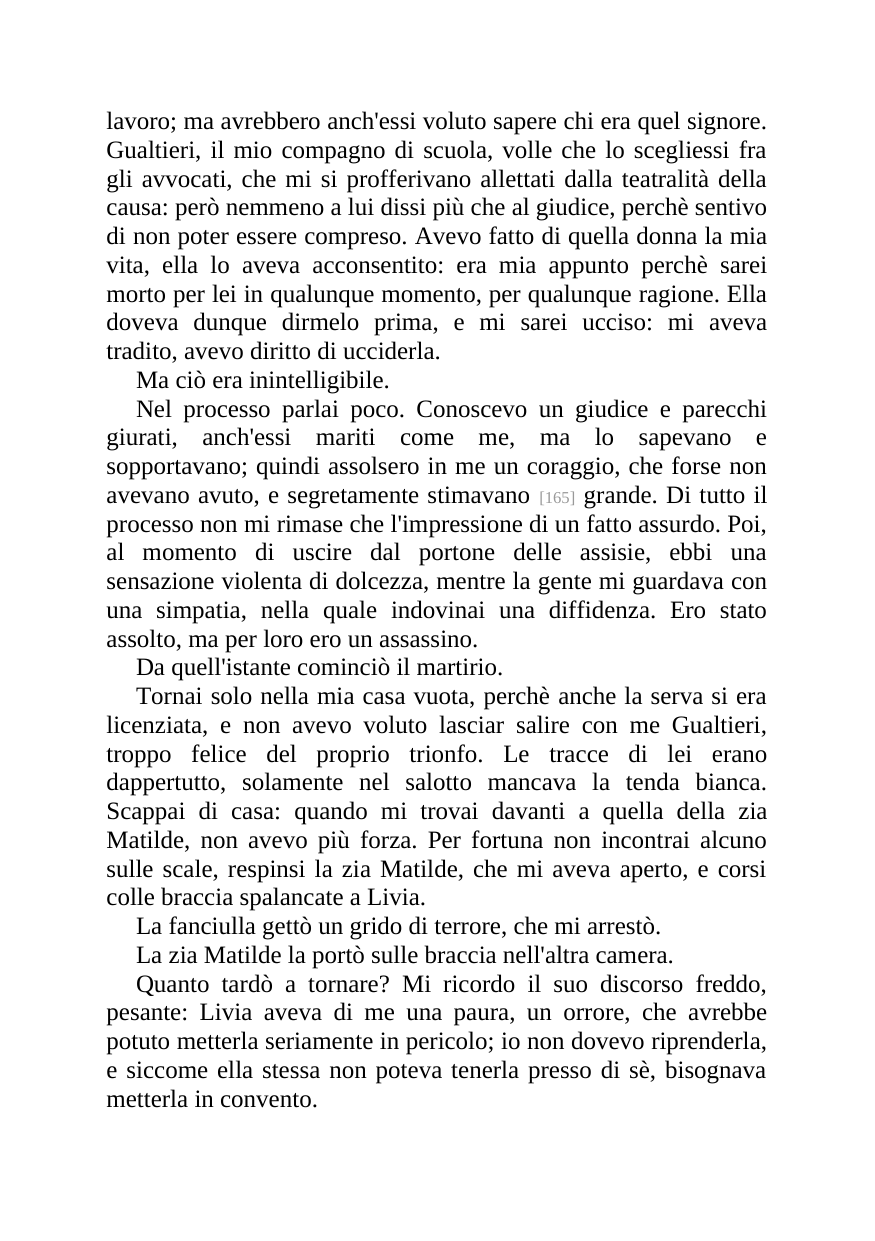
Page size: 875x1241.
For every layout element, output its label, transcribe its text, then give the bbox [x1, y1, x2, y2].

text lavoro; ma avrebbero anch'essi voluto sapere chi era quel signore. Gualtieri, il mio compagno di scuola, volle che lo scegliessi fra gli avvocati, che mi si profferivano allettati dalla teatralità della causa: però nemmeno a lui dissi più che al giudice, perchè sentivo di non poter essere compreso. Avevo fatto di quella donna la mia vita, ella lo aveva acconsentito: era mia appunto perchè sarei morto per lei in qualunque momento, per qualunque ragione. Ella doveva dunque dirmelo prima, e mi sarei ucciso: mi aveva tradito, avevo diritto di ucciderla. [106, 106, 768, 365]
text Tornai solo nella mia casa vuota, perchè anche la serva si era licenziata, e non avevo voluto lasciar salire con me Gualtieri, troppo felice del proprio trionfo. Le tracce di lei erano dappertutto, solamente nel salotto mancava la tenda bianca. Scappai di casa: quando mi trovai davanti a quella della zia Matilde, non avevo più forza. Per fortuna non incontrai alcuno sulle scale, respinsi la zia Matilde, che mi aveva aperto, e corsi colle braccia spalancate a Livia. [106, 681, 768, 911]
text Ma ciò era inintelligibile. [106, 365, 768, 394]
text Nel processo parlai poco. Conoscevo un giudice e parecchi giurati, anch'essi mariti come me, ma lo sapevano e sopportavano; quindi assolsero in me un coraggio, che forse non avevano avuto, e segretamente stimavano [165] grande. Di tutto il processo non mi rimase che l'impressione di un fatto assurdo. Poi, al momento di uscire dal portone delle assisie, ebbi una sensazione violenta di dolcezza, mentre la gente mi guardava con una simpatia, nella quale indovinai una diffidenza. Ero stato assolto, ma per loro ero un assassino. [106, 394, 768, 652]
text Da quell'istante cominciò il martirio. [106, 652, 768, 681]
text La zia Matilde la portò sulle braccia nell'altra camera. [106, 940, 768, 969]
text Quanto tardò a tornare? Mi ricordo il suo discorso freddo, pesante: Livia aveva di me una paura, un orrore, che avrebbe potuto metterla seriamente in pericolo; io non dovevo riprenderla, e siccome ella stessa non poteva tenerla presso di sè, bisognava metterla in convento. [106, 969, 768, 1112]
text La fanciulla gettò un grido di terrore, che mi arrestò. [106, 911, 768, 940]
